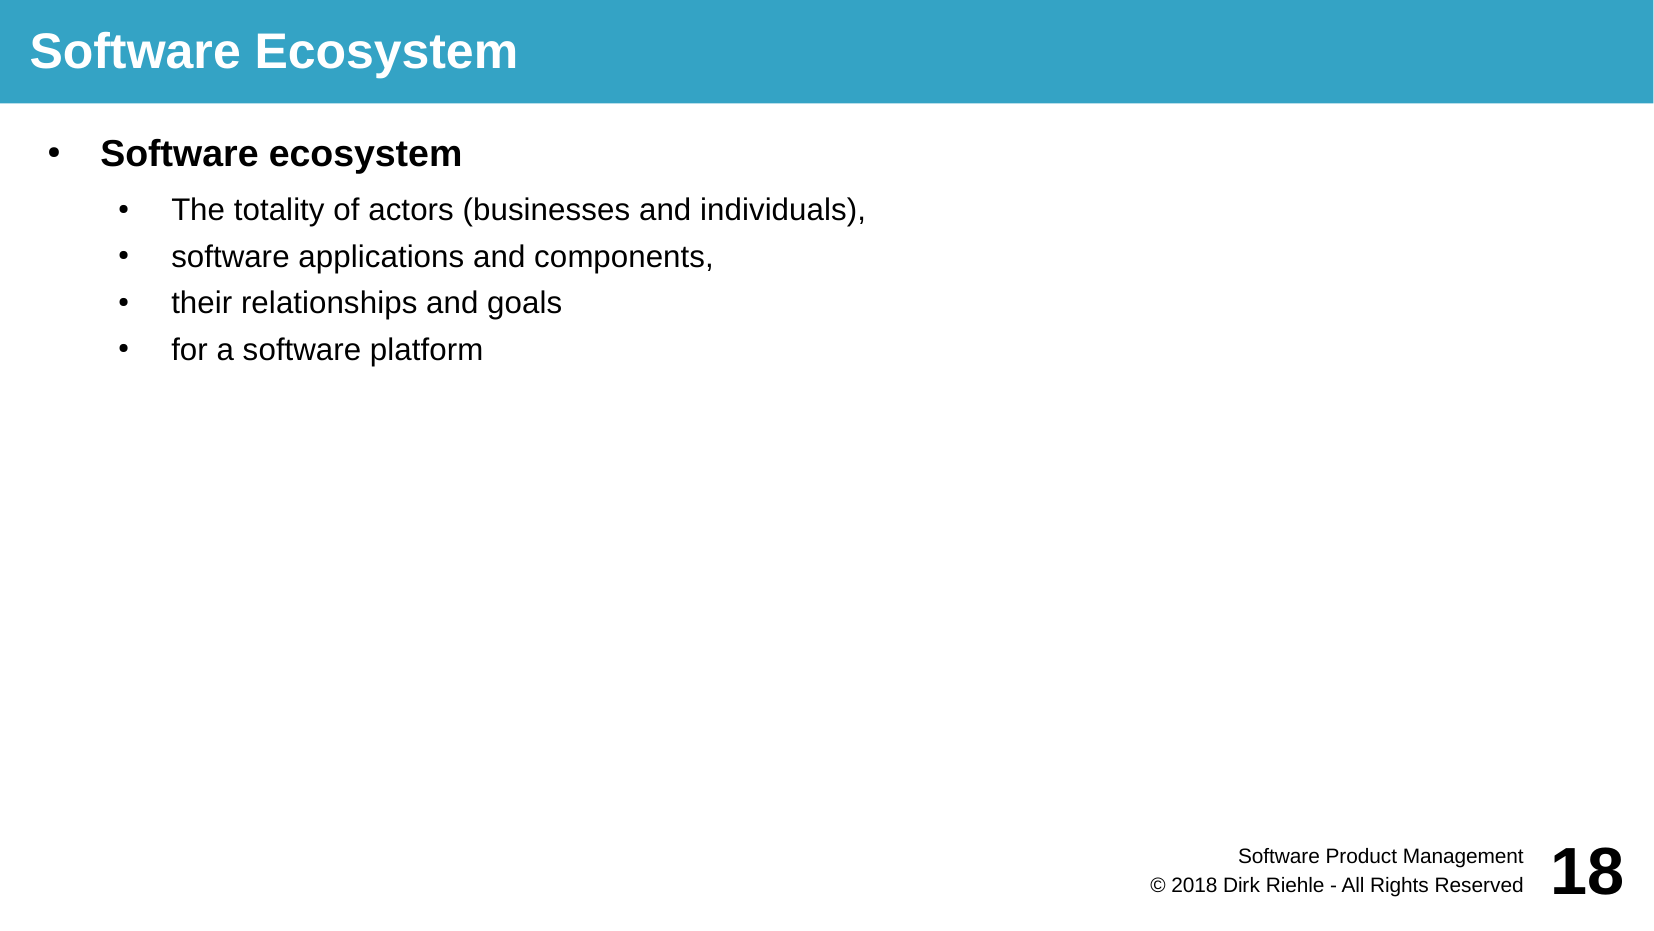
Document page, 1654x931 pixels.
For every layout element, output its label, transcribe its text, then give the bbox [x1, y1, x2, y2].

list Software ecosystem The totality of actors (businesses and individuals), software applications and components, their relationships and goals for a software platform [29, 132, 1625, 813]
title Software Ecosystem [0, 0, 1654, 104]
